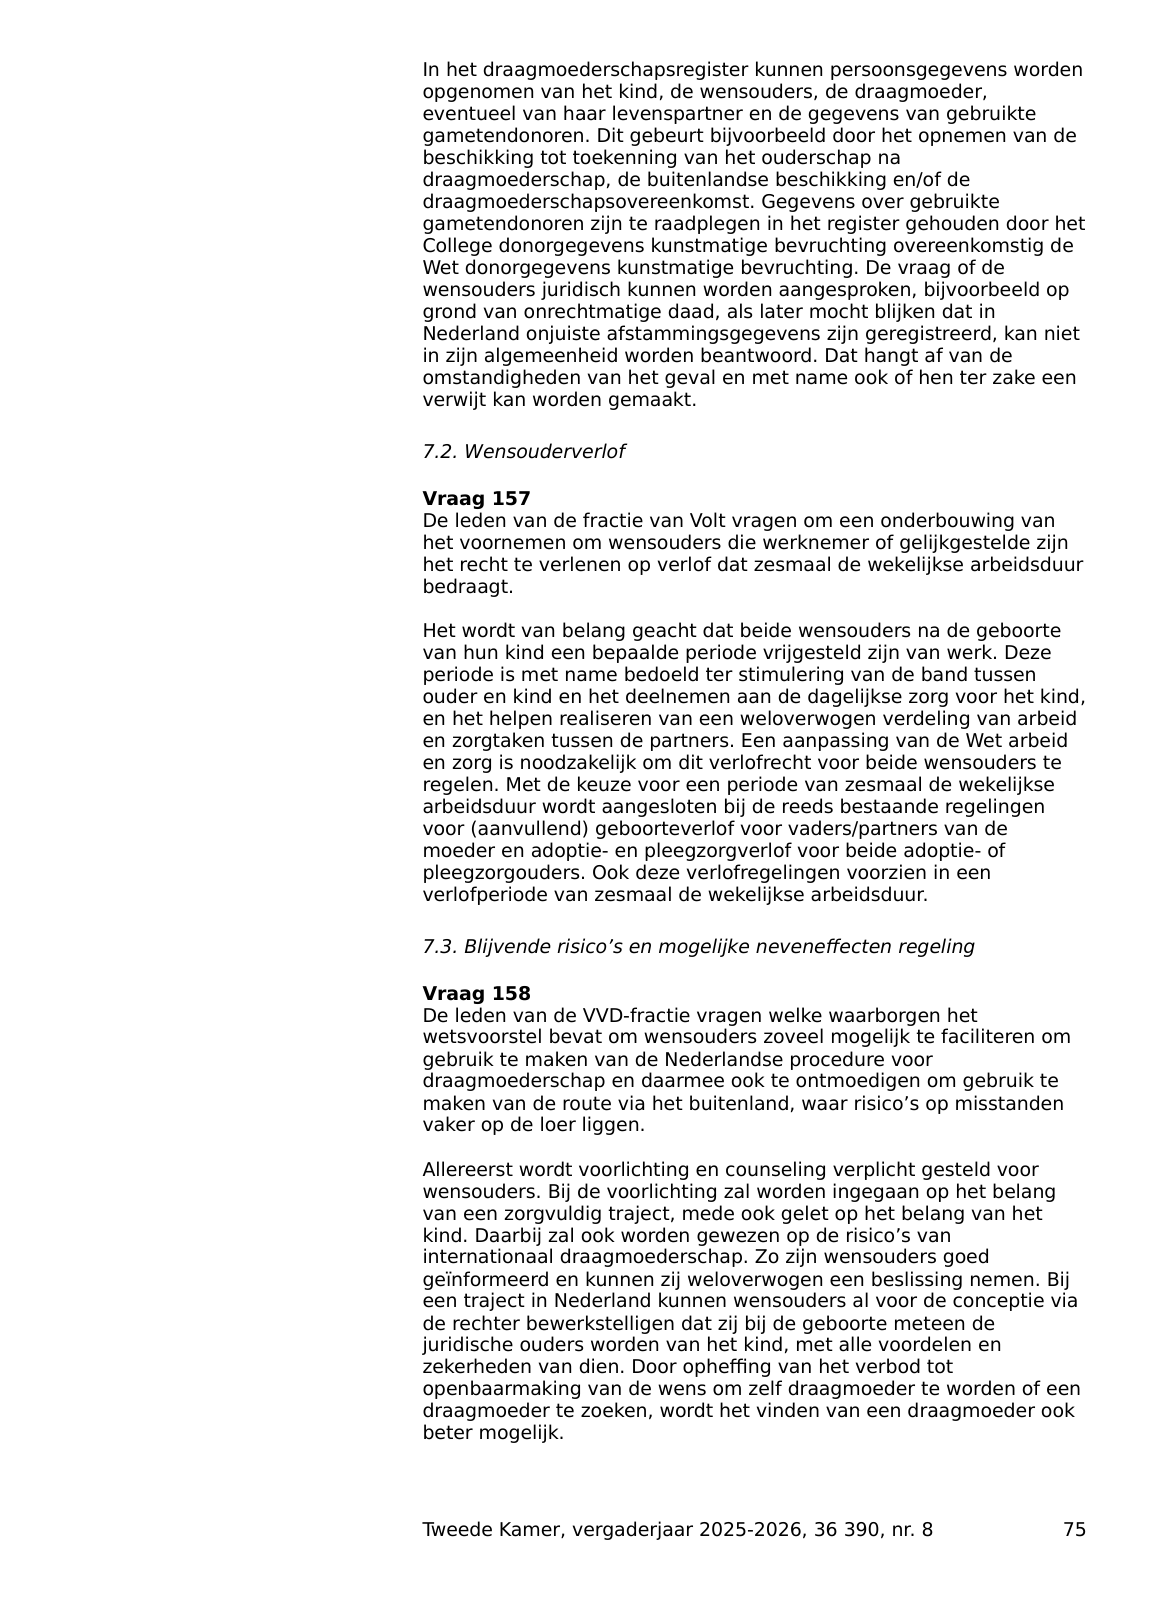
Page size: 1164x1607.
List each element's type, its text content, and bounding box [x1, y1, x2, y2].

text De leden van de VVD-fractie vragen welke waarborgen het wetsvoorstel bevat om wensouders zoveel mogelijk te faciliteren om gebruik te maken van de Nederlandse procedure voor draagmoederschap en daarmee ook te ontmoedigen om gebruik te maken van de route via het buitenland, waar risico’s op misstanden vaker op de loer liggen. [422, 1004, 1087, 1136]
text De leden van de fractie van Volt vragen om een onderbouwing van het voornemen om wensouders die werknemer of gelijkgestelde zijn het recht te verlenen op verlof dat zesmaal de wekelijkse arbeidsduur bedraagt. [422, 510, 1087, 598]
text In het draagmoederschapsregister kunnen persoonsgegevens worden opgenomen van het kind, de wensouders, de draagmoeder, eventueel van haar levenspartner en de gegevens van gebruikte gametendonoren. Dit gebeurt bijvoorbeeld door het opnemen van de beschikking tot toekenning van het ouderschap na draagmoederschap, de buitenlandse beschikking en/of de draagmoederschapsovereenkomst. Gegevens over gebruikte gametendonoren zijn te raadplegen in het register gehouden door het College donorgegevens kunstmatige bevruchting overeenkomstig de Wet donorgegevens kunstmatige bevruchting. De vraag of de wensouders juridisch kunnen worden aangesproken, bijvoorbeeld op grond van onrechtmatige daad, als later mocht blijken dat in Nederland onjuiste afstammingsgegevens zijn geregistreerd, kan niet in zijn algemeenheid worden beantwoord. Dat hangt af van de omstandigheden van het geval en met name ook of hen ter zake een verwijt kan worden gemaakt. [422, 59, 1087, 411]
text Vraag 158 [422, 982, 1087, 1004]
subtitle 7.3. Blijvende risico’s en mogelijke neveneffecten regeling [422, 936, 1087, 957]
text Allereerst wordt voorlichting en counseling verplicht gesteld voor wensouders. Bij de voorlichting zal worden ingegaan op het belang van een zorgvuldig traject, mede ook gelet op het belang van het kind. Daarbij zal ook worden gewezen op de risico’s van internationaal draagmoederschap. Zo zijn wensouders goed geïnformeerd en kunnen zij weloverwogen een beslissing nemen. Bij een traject in Nederland kunnen wensouders al voor de conceptie via de rechter bewerkstelligen dat zij bij de geboorte meteen de juridische ouders worden van het kind, met alle voordelen en zekerheden van dien. Door opheffing van het verbod tot openbaarmaking van de wens om zelf draagmoeder te worden of een draagmoeder te zoeken, wordt het vinden van een draagmoeder ook beter mogelijk. [422, 1158, 1087, 1444]
text Het wordt van belang geacht dat beide wensouders na de geboorte van hun kind een bepaalde periode vrijgesteld zijn van werk. Deze periode is met name bedoeld ter stimulering van de band tussen ouder en kind en het deelnemen aan de dagelijkse zorg voor het kind, en het helpen realiseren van een weloverwogen verdeling van arbeid en zorgtaken tussen de partners. Een aanpassing van de Wet arbeid en zorg is noodzakelijk om dit verlofrecht voor beide wensouders te regelen. Met de keuze voor een periode van zesmaal de wekelijkse arbeidsduur wordt aangesloten bij de reeds bestaande regelingen voor (aanvullend) geboorteverlof voor vaders/partners van de moeder en adoptie- en pleegzorgverlof voor beide adoptie- of pleegzorgouders. Ook deze verlofregelingen voorzien in een verlofperiode van zesmaal de wekelijkse arbeidsduur. [422, 620, 1087, 906]
subtitle 7.2. Wensouderverlof [422, 441, 1087, 463]
text Vraag 157 [422, 488, 1087, 510]
